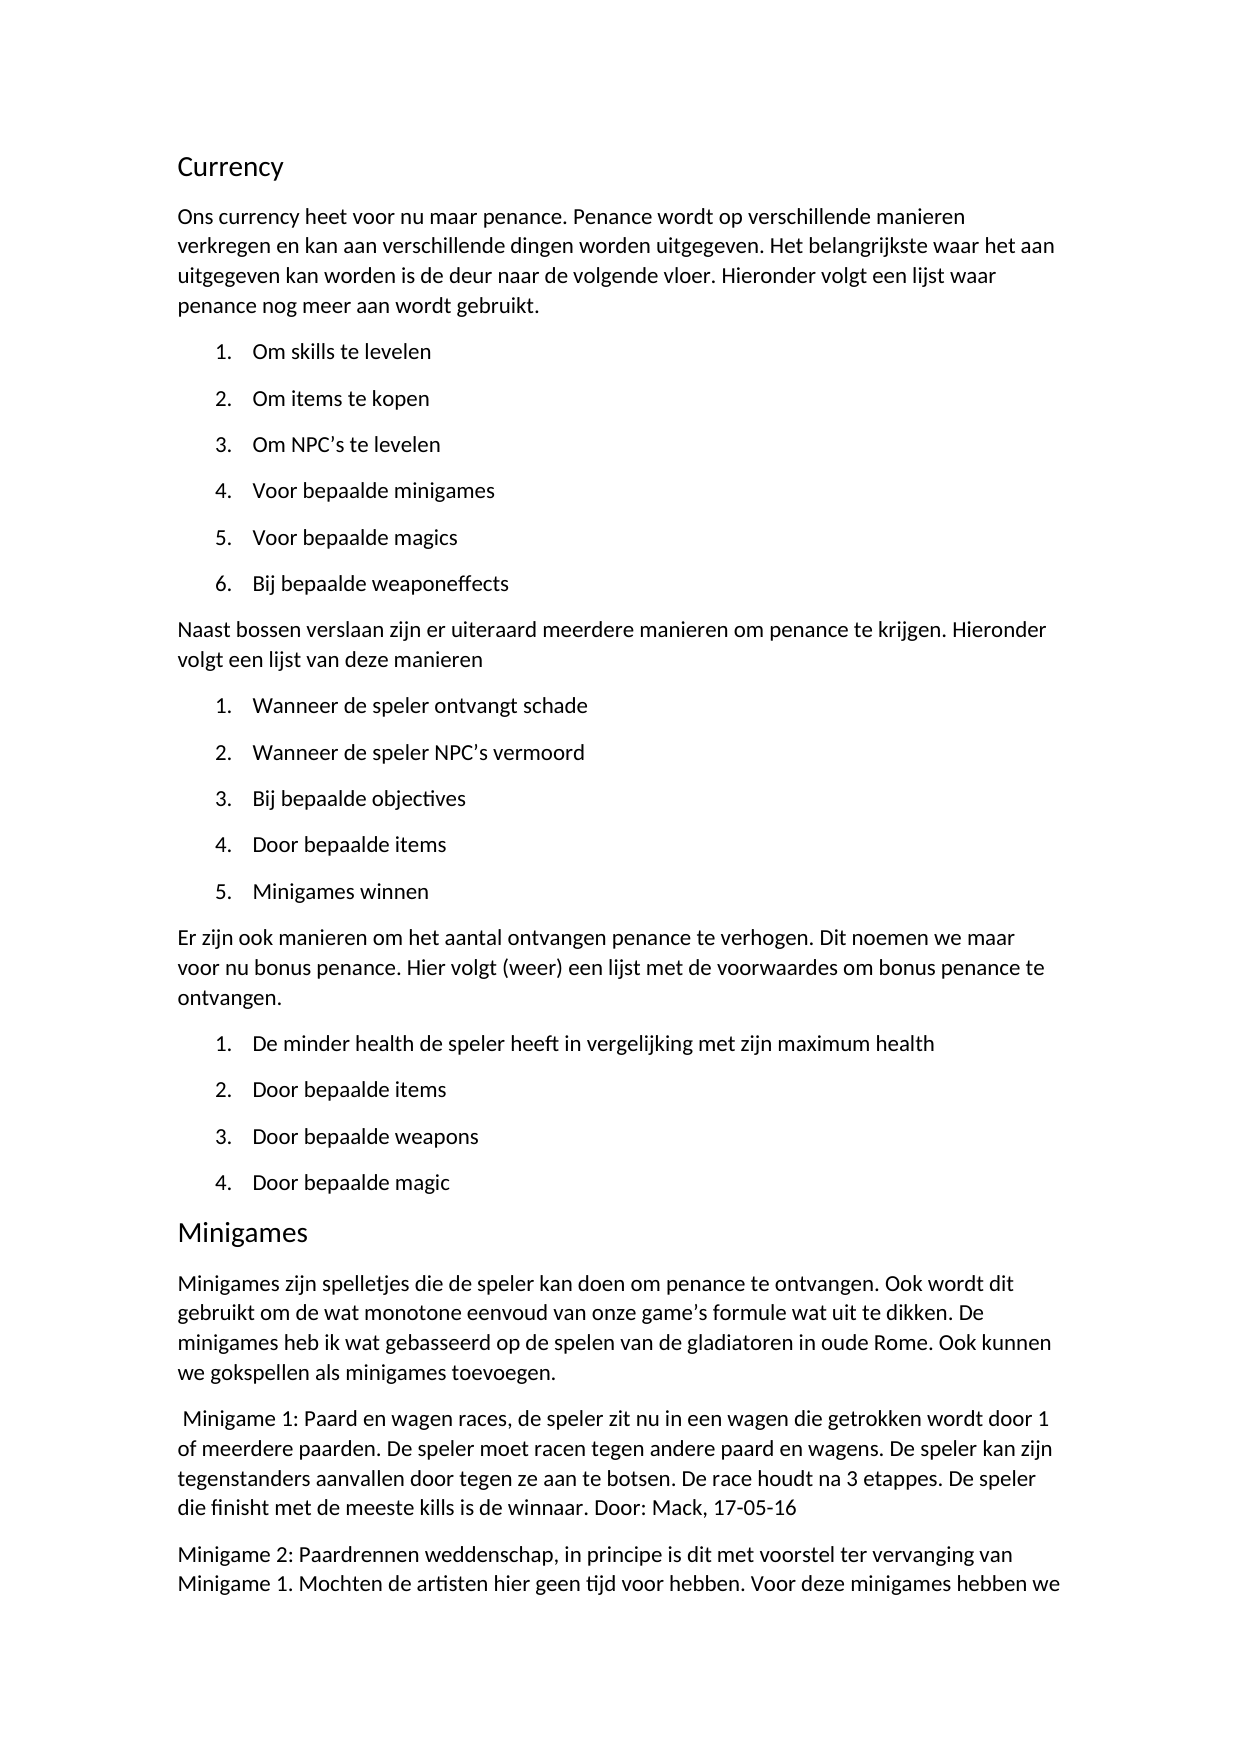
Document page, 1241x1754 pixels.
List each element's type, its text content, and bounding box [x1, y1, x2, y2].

list Door bepaalde magic [215, 1168, 1063, 1196]
list De minder health de speler heeft in vergelijking met zijn maximum health [215, 1029, 1063, 1057]
list Door bepaalde items [215, 1075, 1063, 1103]
text Minigames [177, 1214, 1063, 1250]
list Om items te kopen [215, 384, 1063, 412]
list Bij bepaalde objectives [215, 784, 1063, 812]
list Voor bepaalde minigames [215, 476, 1063, 504]
list Om skills te levelen [215, 337, 1063, 365]
list Wanneer de speler ontvangt schade [215, 692, 1063, 719]
text Naast bossen verslaan zijn er uiteraard meerdere manieren om penance te krijgen. Hieronder volgt een lijst van deze manieren [177, 616, 1063, 673]
text Er zijn ook manieren om het aantal ontvangen penance te verhogen. Dit noemen we maar voor nu bonus penance. Hier volgt (weer) een lijst met de voorwaardes om bonus penance te ontvangen. [177, 923, 1063, 1011]
text Minigame 1: Paard en wagen races, de speler zit nu in een wagen die getrokken wordt door 1 of meerdere paarden. De speler moet racen tegen andere paard en wagens. De speler kan zijn tegenstanders aanvallen door tegen ze aan te botsen. De race houdt na 3 etappes. De speler die finisht met de meeste kills is de winnaar. Door: Mack, 17-05-16 [177, 1404, 1063, 1521]
list Bij bepaalde weaponeffects [215, 569, 1063, 597]
list Voor bepaalde magics [215, 523, 1063, 551]
text Ons currency heet voor nu maar penance. Penance wordt op verschillende manieren verkregen en kan aan verschillende dingen worden uitgegeven. Het belangrijkste waar het aan uitgegeven kan worden is de deur naar de volgende vloer. Hieronder volgt een lijst waar penance nog meer aan wordt gebruikt. [177, 202, 1063, 319]
list Door bepaalde items [215, 831, 1063, 859]
text Minigame 2: Paardrennen weddenschap, in principe is dit met voorstel ter vervanging van Minigame 1. Mochten de artisten hier geen tijd voor hebben. Voor deze minigames hebben we [177, 1540, 1063, 1597]
list Om NPC’s te levelen [215, 430, 1063, 458]
list Minigames winnen [215, 877, 1063, 905]
list Wanneer de speler NPC’s vermoord [215, 738, 1063, 766]
list Door bepaalde weapons [215, 1122, 1063, 1150]
text Currency [177, 148, 1063, 183]
text Minigames zijn spelletjes die de speler kan doen om penance te ontvangen. Ook wordt dit gebruikt om de wat monotone eenvoud van onze game’s formule wat uit te dikken. De minigames heb ik wat gebasseerd op de spelen van de gladiatoren in oude Rome. Ook kunnen we gokspellen als minigames toevoegen. [177, 1269, 1063, 1386]
